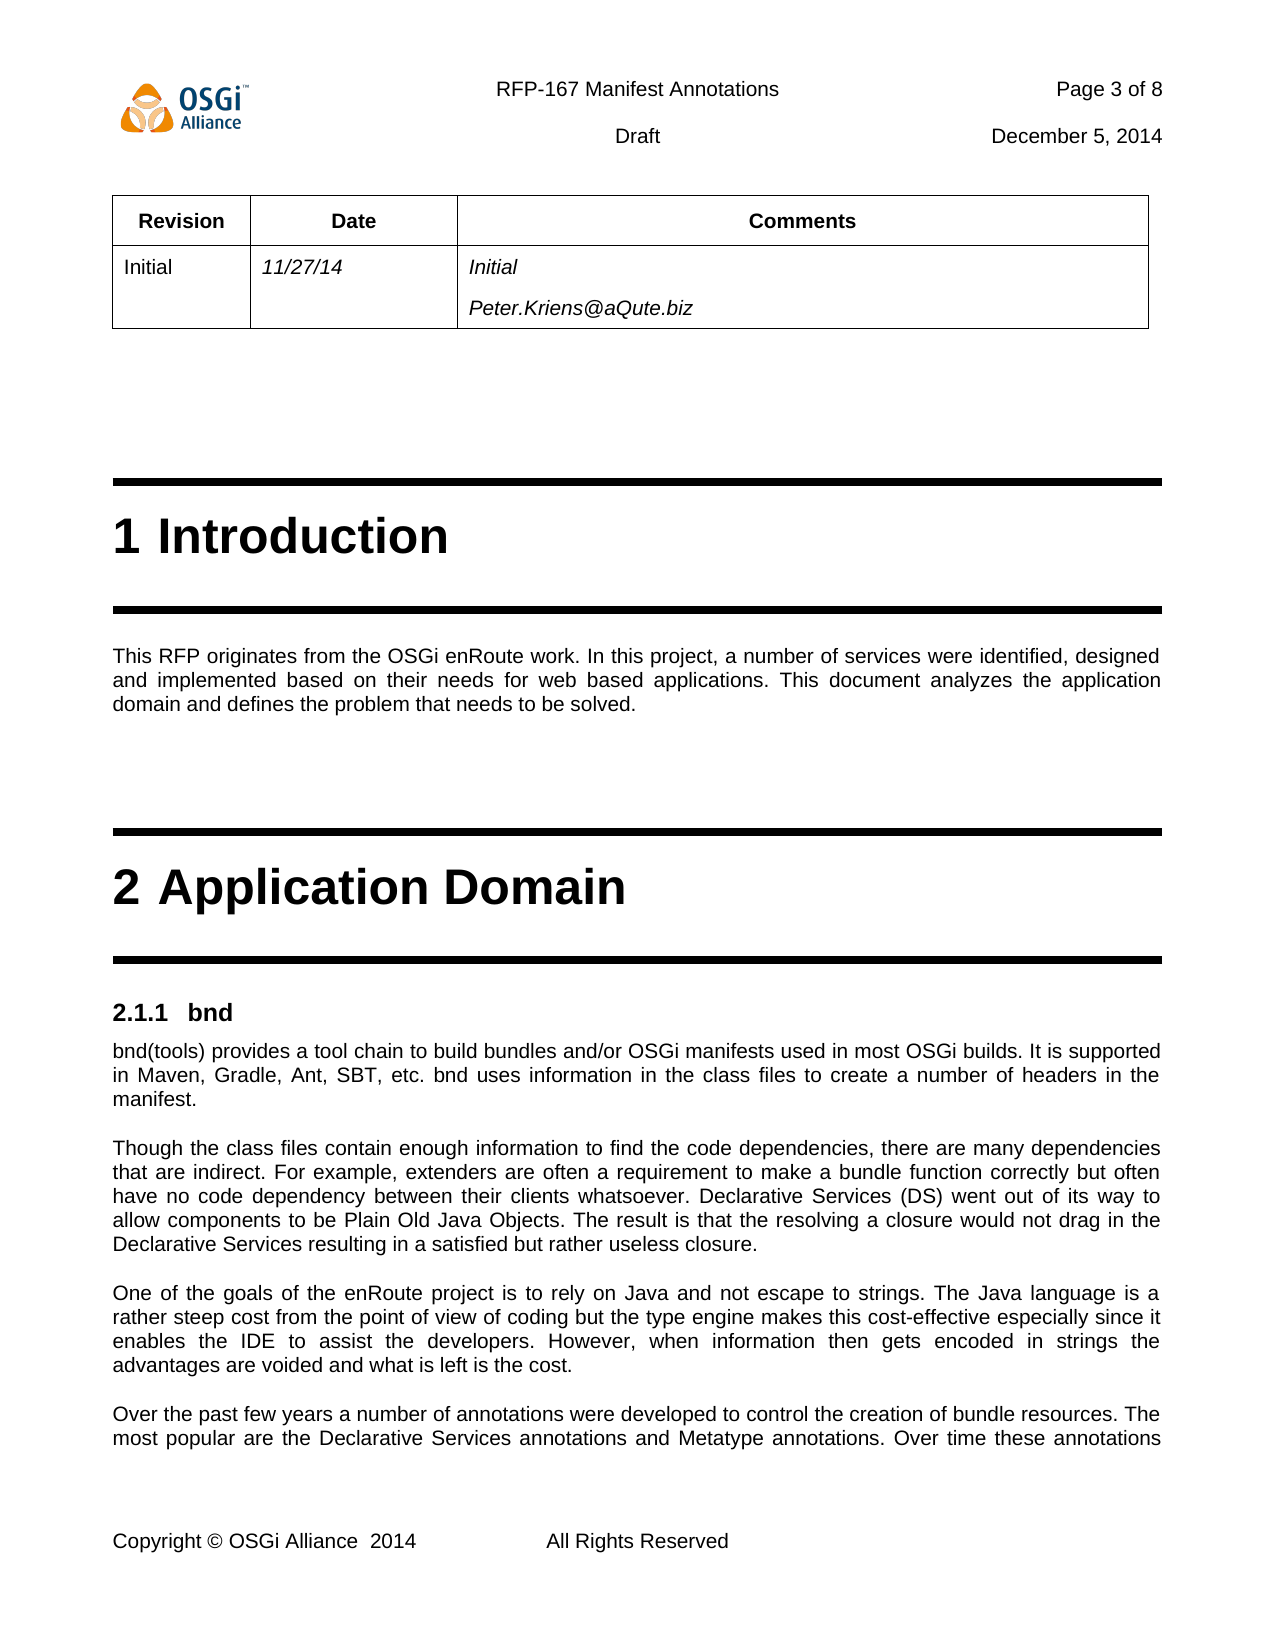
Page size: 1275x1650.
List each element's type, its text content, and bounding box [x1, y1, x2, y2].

table_cell Initial Peter.Kriens@aQute.biz [458, 246, 1148, 328]
text One of the goals of the enRoute project is to rely on Java and not escape to strings. The Java language is a rather steep cost from the point of view of coding but the type engine makes this cost-effective especially since it enables the IDE to assist the developers. However, when information then gets encoded in strings the advantages are voided and what is left is the cost. [112, 1281, 1162, 1377]
text This RFP originates from the OSGi enRoute work. In this project, a number of services were identified, designed and implemented based on their needs for web based applications. This document analyzes the application domain and defines the problem that needs to be solved. [112, 643, 1162, 715]
picture [113, 76, 257, 140]
text Over the past few years a number of annotations were developed to control the creation of bundle resources. The most popular are the Declarative Services annotations and Metatype annotations. Over time these annotations [112, 1402, 1162, 1449]
text Though the class files contain enough information to find the code dependencies, there are many dependencies that are indirect. For example, extenders are often a requirement to make a bundle function correctly but often have no code dependency between their clients whatsoever. Declarative Services (DS) went out of its way to allow components to be Plain Old Java Objects. The result is that the resolving a closure would not drag in the Declarative Services resulting in a satisfied but rather useless closure. [112, 1136, 1162, 1256]
table_header Revision [113, 196, 250, 245]
text bnd(tools) provides a tool chain to build bundles and/or OSGi manifests used in most OSGi builds. It is supported in Maven, Gradle, Ant, SBT, etc. bnd uses information in the class files to create a number of headers in the manifest. [112, 1039, 1162, 1111]
table_header Comments [458, 196, 1148, 245]
subtitle Application Domain [112, 829, 1162, 964]
table_cell Initial [113, 246, 250, 328]
subtitle bnd [112, 998, 1162, 1027]
table_cell 27-11-14 [251, 246, 457, 328]
table_header Date [251, 196, 457, 245]
subtitle Introduction [112, 479, 1162, 614]
